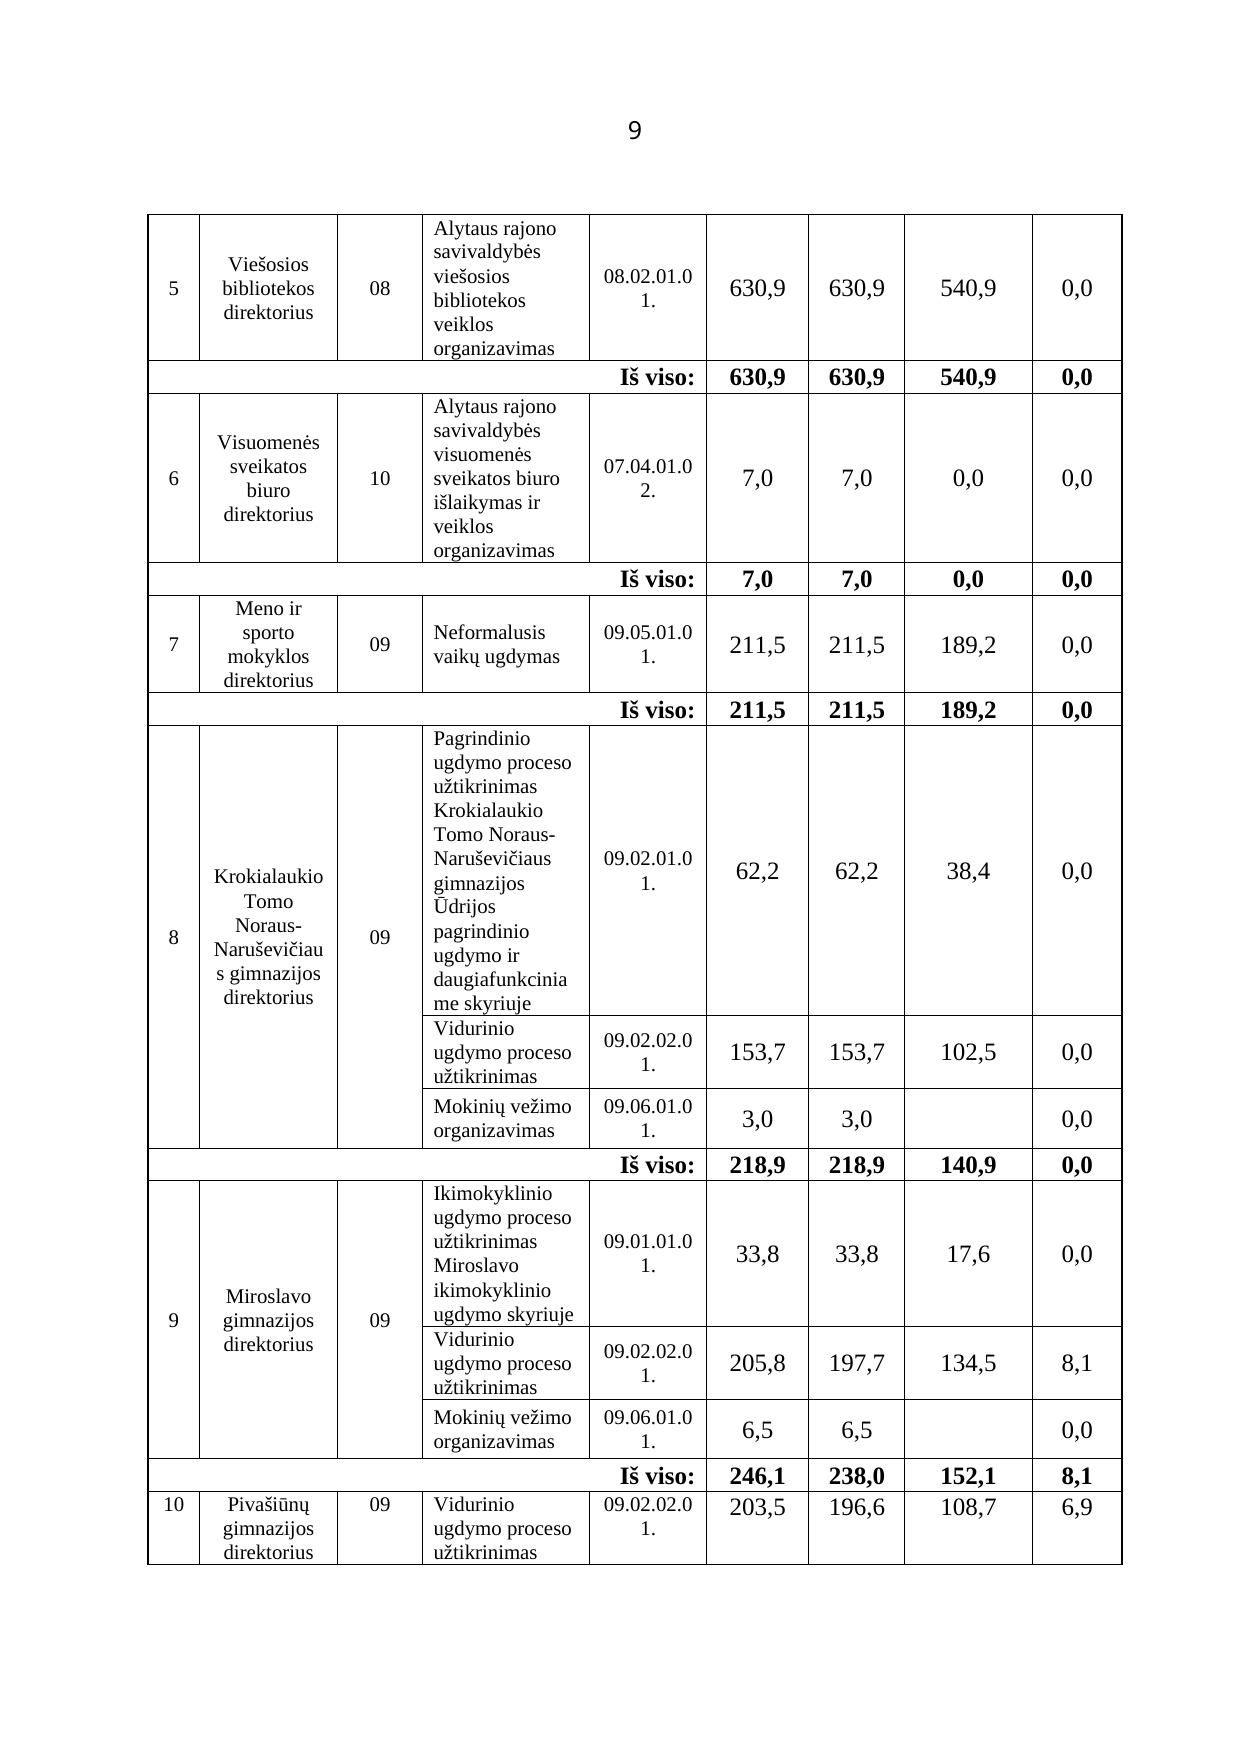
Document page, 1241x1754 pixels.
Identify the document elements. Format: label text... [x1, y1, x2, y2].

table_cell 62,2 [809, 726, 904, 1015]
table_cell 197,7 [809, 1327, 904, 1399]
table_cell 17,6 [905, 1181, 1032, 1326]
table_cell Iš viso: [149, 1459, 706, 1491]
table_cell 09.02.01.01. [590, 726, 706, 1015]
table_cell 0,0 [1033, 726, 1121, 1015]
table_cell 10 [338, 394, 422, 562]
table_cell 8 [149, 726, 199, 1147]
table_cell [905, 1089, 1032, 1147]
table_cell Meno ir sporto mokyklos direktorius [200, 596, 337, 692]
table_cell 102,5 [905, 1016, 1032, 1088]
table_cell 211,5 [707, 596, 808, 692]
table_cell Iš viso: [149, 693, 706, 725]
table_cell 189,2 [905, 596, 1032, 692]
table_cell 0,0 [1033, 1016, 1121, 1088]
table_cell 0,0 [905, 563, 1032, 595]
table_cell Neformalusis vaikų ugdymas [423, 596, 589, 692]
table_cell 0,0 [1033, 361, 1121, 393]
table_cell 0,0 [1033, 596, 1121, 692]
table_cell Alytaus rajono savivaldybės visuomenės sveikatos biuro išlaikymas ir veiklos organizavimas [423, 394, 589, 562]
table_cell Vidurinio ugdymo proceso užtikrinimas [423, 1016, 589, 1088]
table_cell 630,9 [809, 361, 904, 393]
table_cell 218,9 [707, 1149, 808, 1180]
table_cell Visuomenės sveikatos biuro direktorius [200, 394, 337, 562]
table_cell Vidurinio ugdymo proceso užtikrinimas [423, 1492, 589, 1564]
table_cell 0,0 [1033, 394, 1121, 562]
table_cell 205,8 [707, 1327, 808, 1399]
table_cell 09.05.01.01. [590, 596, 706, 692]
table_cell 140,9 [905, 1149, 1032, 1180]
table_cell 0,0 [905, 394, 1032, 562]
table_cell 153,7 [707, 1016, 808, 1088]
table_cell 33,8 [809, 1181, 904, 1326]
table_cell 211,5 [809, 596, 904, 692]
table_cell 6,5 [809, 1400, 904, 1458]
table_cell 8,1 [1033, 1327, 1121, 1399]
table_cell 09.06.01.01. [590, 1400, 706, 1458]
table_cell 62,2 [707, 726, 808, 1015]
table_cell 33,8 [707, 1181, 808, 1326]
table_cell Iš viso: [149, 563, 706, 595]
table_cell Vidurinio ugdymo proceso užtikrinimas [423, 1327, 589, 1399]
table_cell 7,0 [707, 563, 808, 595]
table_cell 153,7 [809, 1016, 904, 1088]
table_cell 09 [338, 596, 422, 692]
table_cell 09 [338, 726, 422, 1147]
table_cell Iš viso: [149, 1149, 706, 1180]
table_cell 0,0 [1033, 563, 1121, 595]
table_cell 3,0 [707, 1089, 808, 1147]
table_cell 6 [149, 394, 199, 562]
table_cell 08 [338, 215, 422, 360]
table_cell 10 [149, 1492, 199, 1564]
table_cell 7 [149, 596, 199, 692]
table_cell Krokialaukio Tomo Noraus-Naruševičiaus gimnazijos direktorius [200, 726, 337, 1147]
table_cell 09 [338, 1492, 422, 1564]
table_cell 540,9 [905, 215, 1032, 360]
table_cell 6,9 [1033, 1492, 1121, 1564]
table_cell 203,5 [707, 1492, 808, 1564]
table_cell 246,1 [707, 1459, 808, 1491]
table_cell 38,4 [905, 726, 1032, 1015]
table_cell 0,0 [1033, 1149, 1121, 1180]
table_cell 540,9 [905, 361, 1032, 393]
table_cell Mokinių vežimo organizavimas [423, 1400, 589, 1458]
table_cell 630,9 [707, 361, 808, 393]
table_cell 07.04.01.02. [590, 394, 706, 562]
table_cell Mokinių vežimo organizavimas [423, 1089, 589, 1147]
table_cell 0,0 [1033, 1089, 1121, 1147]
table_cell 09.02.02.01. [590, 1492, 706, 1564]
table_cell Iš viso: [149, 361, 706, 393]
table_cell Pagrindinio ugdymo proceso užtikrinimas Krokialaukio Tomo Noraus-Naruševičiaus gimnazijos Ūdrijos pagrindinio ugdymo ir daugiafunkciniame skyriuje [423, 726, 589, 1015]
table_cell Alytaus rajono savivaldybės viešosios bibliotekos veiklos organizavimas [423, 215, 589, 360]
table_cell Pivašiūnų gimnazijos direktorius [200, 1492, 337, 1564]
table_cell 6,5 [707, 1400, 808, 1458]
table_cell 0,0 [1033, 1400, 1121, 1458]
table_cell 196,6 [809, 1492, 904, 1564]
table_cell 0,0 [1033, 215, 1121, 360]
table_cell 238,0 [809, 1459, 904, 1491]
table_cell Viešosios bibliotekos direktorius [200, 215, 337, 360]
table_cell 7,0 [707, 394, 808, 562]
table_cell 09.02.02.01. [590, 1327, 706, 1399]
table_cell 152,1 [905, 1459, 1032, 1491]
table_cell 211,5 [707, 693, 808, 725]
table_cell 09.01.01.01. [590, 1181, 706, 1326]
table_cell 0,0 [1033, 693, 1121, 725]
table_cell 5 [149, 215, 199, 360]
table_cell 9 [149, 1181, 199, 1458]
table_cell 7,0 [809, 563, 904, 595]
table_cell 630,9 [707, 215, 808, 360]
table_cell 09 [338, 1181, 422, 1458]
table_cell 189,2 [905, 693, 1032, 725]
table_cell [905, 1400, 1032, 1458]
table_cell 218,9 [809, 1149, 904, 1180]
table_cell 7,0 [809, 394, 904, 562]
table_cell 8,1 [1033, 1459, 1121, 1491]
table_cell 108,7 [905, 1492, 1032, 1564]
table_cell 0,0 [1033, 1181, 1121, 1326]
table_cell 630,9 [809, 215, 904, 360]
table_cell 09.06.01.01. [590, 1089, 706, 1147]
table_cell 09.02.02.01. [590, 1016, 706, 1088]
table_cell 08.02.01.01. [590, 215, 706, 360]
table_cell Ikimokyklinio ugdymo proceso užtikrinimas Miroslavo ikimokyklinio ugdymo skyriuje [423, 1181, 589, 1326]
table_cell 3,0 [809, 1089, 904, 1147]
table_cell 211,5 [809, 693, 904, 725]
table_cell 134,5 [905, 1327, 1032, 1399]
table_cell Miroslavo gimnazijos direktorius [200, 1181, 337, 1458]
